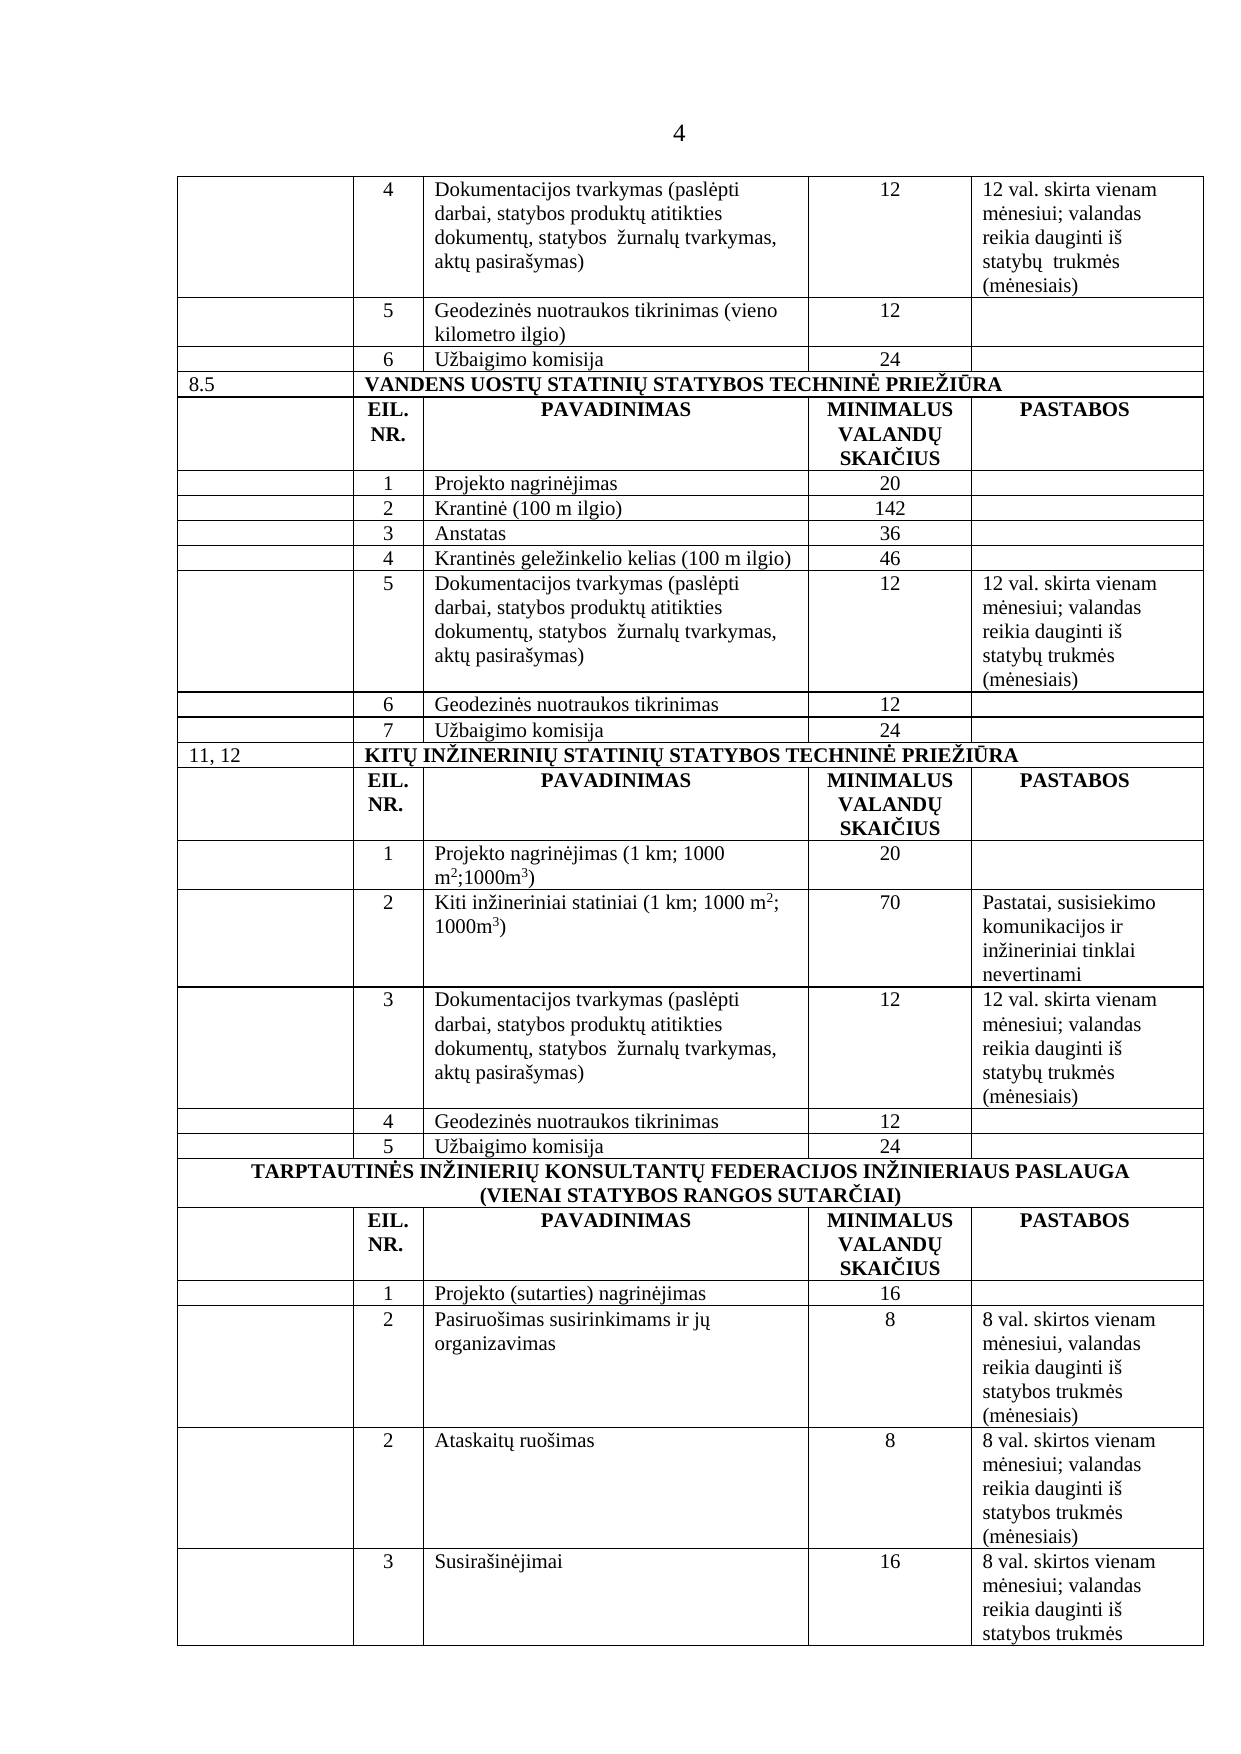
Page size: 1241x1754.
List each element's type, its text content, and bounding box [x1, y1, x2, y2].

table_cell Krantinė (100 m ilgio) [424, 496, 808, 520]
table_cell Anstatas [424, 521, 808, 545]
table_cell Užbaigimo komisija [424, 1134, 808, 1158]
table_cell 4 [354, 546, 423, 570]
table_cell [178, 1134, 353, 1158]
table_cell MINIMALUS VALANDŲ SKAIČIUS [809, 768, 971, 840]
table_cell [1178, 1306, 1203, 1427]
table_cell EIL. NR. [354, 768, 423, 840]
table_cell Užbaigimo komisija [424, 718, 808, 742]
table_cell Pastatai, susisiekimo komunikacijos ir inžineriniai tinklai nevertinami [972, 890, 1178, 986]
table_cell [178, 521, 353, 545]
table_cell Geodezinės nuotraukos tikrinimas [424, 693, 808, 716]
table_cell 24 [809, 1134, 971, 1158]
table_cell [178, 1428, 353, 1548]
table_cell Projekto nagrinėjimas (1 km; 1000 m2;1000m3) [424, 841, 808, 889]
table_cell [972, 347, 1178, 371]
table_cell [178, 988, 353, 1108]
table_cell [1178, 398, 1203, 469]
table_cell 24 [809, 347, 971, 371]
table_cell 12 [809, 571, 971, 691]
table_cell 70 [809, 890, 971, 986]
table_cell [972, 1281, 1178, 1305]
table_cell 46 [809, 546, 971, 570]
table_cell 8 val. skirtos vienam mėnesiui; valandas reikia dauginti iš statybos trukmės [972, 1549, 1178, 1645]
table_cell Projekto (sutarties) nagrinėjimas [424, 1281, 808, 1305]
table_cell [972, 546, 1178, 570]
table_cell 12 [809, 298, 971, 346]
table_cell [972, 298, 1178, 346]
table_cell 12 [809, 988, 971, 1108]
table_cell [178, 398, 353, 469]
table_cell [1178, 841, 1203, 889]
table_cell [1178, 298, 1203, 346]
table_cell Geodezinės nuotraukos tikrinimas (vieno kilometro ilgio) [424, 298, 808, 346]
table_cell [1178, 1428, 1203, 1548]
table_cell [972, 718, 1178, 742]
table_cell [1178, 1134, 1203, 1158]
table_cell 24 [809, 718, 971, 742]
table_cell EIL. NR. [354, 398, 423, 469]
table_cell [1178, 768, 1203, 840]
table_cell [972, 496, 1178, 520]
table_cell EIL. NR. [354, 1208, 423, 1280]
table_cell 12 val. skirta vienam mėnesiui; valandas reikia dauginti iš statybų trukmės (mėnesiais) [972, 988, 1178, 1108]
table_cell PAVADINIMAS [424, 768, 808, 840]
table_cell 3 [354, 1549, 423, 1645]
table_cell 8 val. skirtos vienam mėnesiui; valandas reikia dauginti iš statybos trukmės (mėnesiais) [972, 1428, 1178, 1548]
table_cell 1 [354, 841, 423, 889]
table_cell 20 [809, 471, 971, 495]
table_cell 8 val. skirtos vienam mėnesiui, valandas reikia dauginti iš statybos trukmės (mėnesiais) [972, 1306, 1178, 1427]
table_cell [1178, 471, 1203, 495]
table_cell [972, 841, 1178, 889]
table_cell [1178, 1549, 1203, 1645]
table_cell 8 [809, 1306, 971, 1427]
table_cell Geodezinės nuotraukos tikrinimas [424, 1109, 808, 1133]
table_cell [178, 347, 353, 371]
table_cell Dokumentacijos tvarkymas (paslėpti darbai, statybos produktų atitikties dokumentų, statybos žurnalų tvarkymas, aktų pasirašymas) [424, 177, 808, 297]
table_cell [178, 496, 353, 520]
table_cell [1178, 890, 1203, 986]
table_cell Dokumentacijos tvarkymas (paslėpti darbai, statybos produktų atitikties dokumentų, statybos žurnalų tvarkymas, aktų pasirašymas) [424, 988, 808, 1108]
table_cell [972, 693, 1178, 716]
table_cell [1178, 718, 1203, 742]
table_cell 6 [354, 347, 423, 371]
table_cell 12 val. skirta vienam mėnesiui; valandas reikia dauginti iš statybų trukmės (mėnesiais) [972, 177, 1178, 297]
table_cell KITŲ INŽINERINIŲ STATINIŲ STATYBOS TECHNINĖ PRIEŽIŪRA [354, 743, 1203, 767]
table_cell Projekto nagrinėjimas [424, 471, 808, 495]
table_cell 12 [809, 1109, 971, 1133]
table_cell 2 [354, 1428, 423, 1548]
table_cell MINIMALUS VALANDŲ SKAIČIUS [809, 1208, 971, 1280]
table_cell [178, 1549, 353, 1645]
table_cell [178, 693, 353, 716]
table_cell Ataskaitų ruošimas [424, 1428, 808, 1548]
table_cell [1178, 521, 1203, 545]
table_cell 8 [809, 1428, 971, 1548]
table_cell [178, 471, 353, 495]
table_cell [1178, 571, 1203, 691]
table_cell [1178, 496, 1203, 520]
table_cell [178, 768, 353, 840]
table_cell 12 val. skirta vienam mėnesiui; valandas reikia dauginti iš statybų trukmės (mėnesiais) [972, 571, 1178, 691]
table_cell PAVADINIMAS [424, 398, 808, 469]
table_cell [972, 471, 1178, 495]
table_cell [178, 890, 353, 986]
table_cell [178, 546, 353, 570]
table_cell Susirašinėjimai [424, 1549, 808, 1645]
table_cell Pasiruošimas susirinkimams ir jų organizavimas [424, 1306, 808, 1427]
table_cell 5 [354, 1134, 423, 1158]
table_cell 1 [354, 1281, 423, 1305]
table_cell 20 [809, 841, 971, 889]
table_cell [1178, 1109, 1203, 1133]
table_cell [178, 571, 353, 691]
table_cell [1178, 988, 1203, 1108]
table_cell PASTABOS [972, 398, 1178, 469]
table_cell 4 [354, 1109, 423, 1133]
table_cell [178, 1208, 353, 1280]
table_cell [1178, 693, 1203, 716]
table_cell [178, 1281, 353, 1305]
table_cell [1178, 1208, 1203, 1280]
table_cell 16 [809, 1281, 971, 1305]
table_cell [1178, 177, 1203, 297]
table_cell [178, 1109, 353, 1133]
table_cell MINIMALUS VALANDŲ SKAIČIUS [809, 398, 971, 469]
table_cell 12 [809, 177, 971, 297]
table_cell 2 [354, 1306, 423, 1427]
table_cell [972, 1109, 1178, 1133]
table_cell 3 [354, 521, 423, 545]
table_cell 5 [354, 298, 423, 346]
table_cell 16 [809, 1549, 971, 1645]
table_cell TARPTAUTINĖS INŽINIERIŲ KONSULTANTŲ FEDERACIJOS INŽINIERIAUS PASLAUGA (VIENAI STATYBOS RANGOS SUTARČIAI) [178, 1159, 1203, 1207]
table_cell 4 [354, 177, 423, 297]
table_cell [972, 1134, 1178, 1158]
table_cell Dokumentacijos tvarkymas (paslėpti darbai, statybos produktų atitikties dokumentų, statybos žurnalų tvarkymas, aktų pasirašymas) [424, 571, 808, 691]
table_cell 36 [809, 521, 971, 545]
table_cell 12 [809, 693, 971, 716]
table_cell [178, 298, 353, 346]
table_cell 2 [354, 890, 423, 986]
table_cell 5 [354, 571, 423, 691]
table_cell PASTABOS [972, 1208, 1178, 1280]
table_cell [178, 177, 353, 297]
table_cell 6 [354, 693, 423, 716]
table_cell [178, 841, 353, 889]
table_cell [178, 718, 353, 742]
table_cell [1178, 546, 1203, 570]
table_cell 3 [354, 988, 423, 1108]
table_cell [972, 521, 1178, 545]
table_cell [1178, 1281, 1203, 1305]
table_cell 1 [354, 471, 423, 495]
table_cell Krantinės geležinkelio kelias (100 m ilgio) [424, 546, 808, 570]
table_cell 2 [354, 496, 423, 520]
table_cell 8.5 [178, 372, 353, 396]
table_cell Užbaigimo komisija [424, 347, 808, 371]
table_cell 142 [809, 496, 971, 520]
table_cell VANDENS UOSTŲ STATINIŲ STATYBOS TECHNINĖ PRIEŽIŪRA [354, 372, 1203, 396]
table_cell PAVADINIMAS [424, 1208, 808, 1280]
table_cell 11, 12 [178, 743, 353, 767]
table_cell 7 [354, 718, 423, 742]
table_cell [178, 1306, 353, 1427]
table_cell PASTABOS [972, 768, 1178, 840]
table_cell [1178, 347, 1203, 371]
table_cell Kiti inžineriniai statiniai (1 km; 1000 m2; 1000m3) [424, 890, 808, 986]
